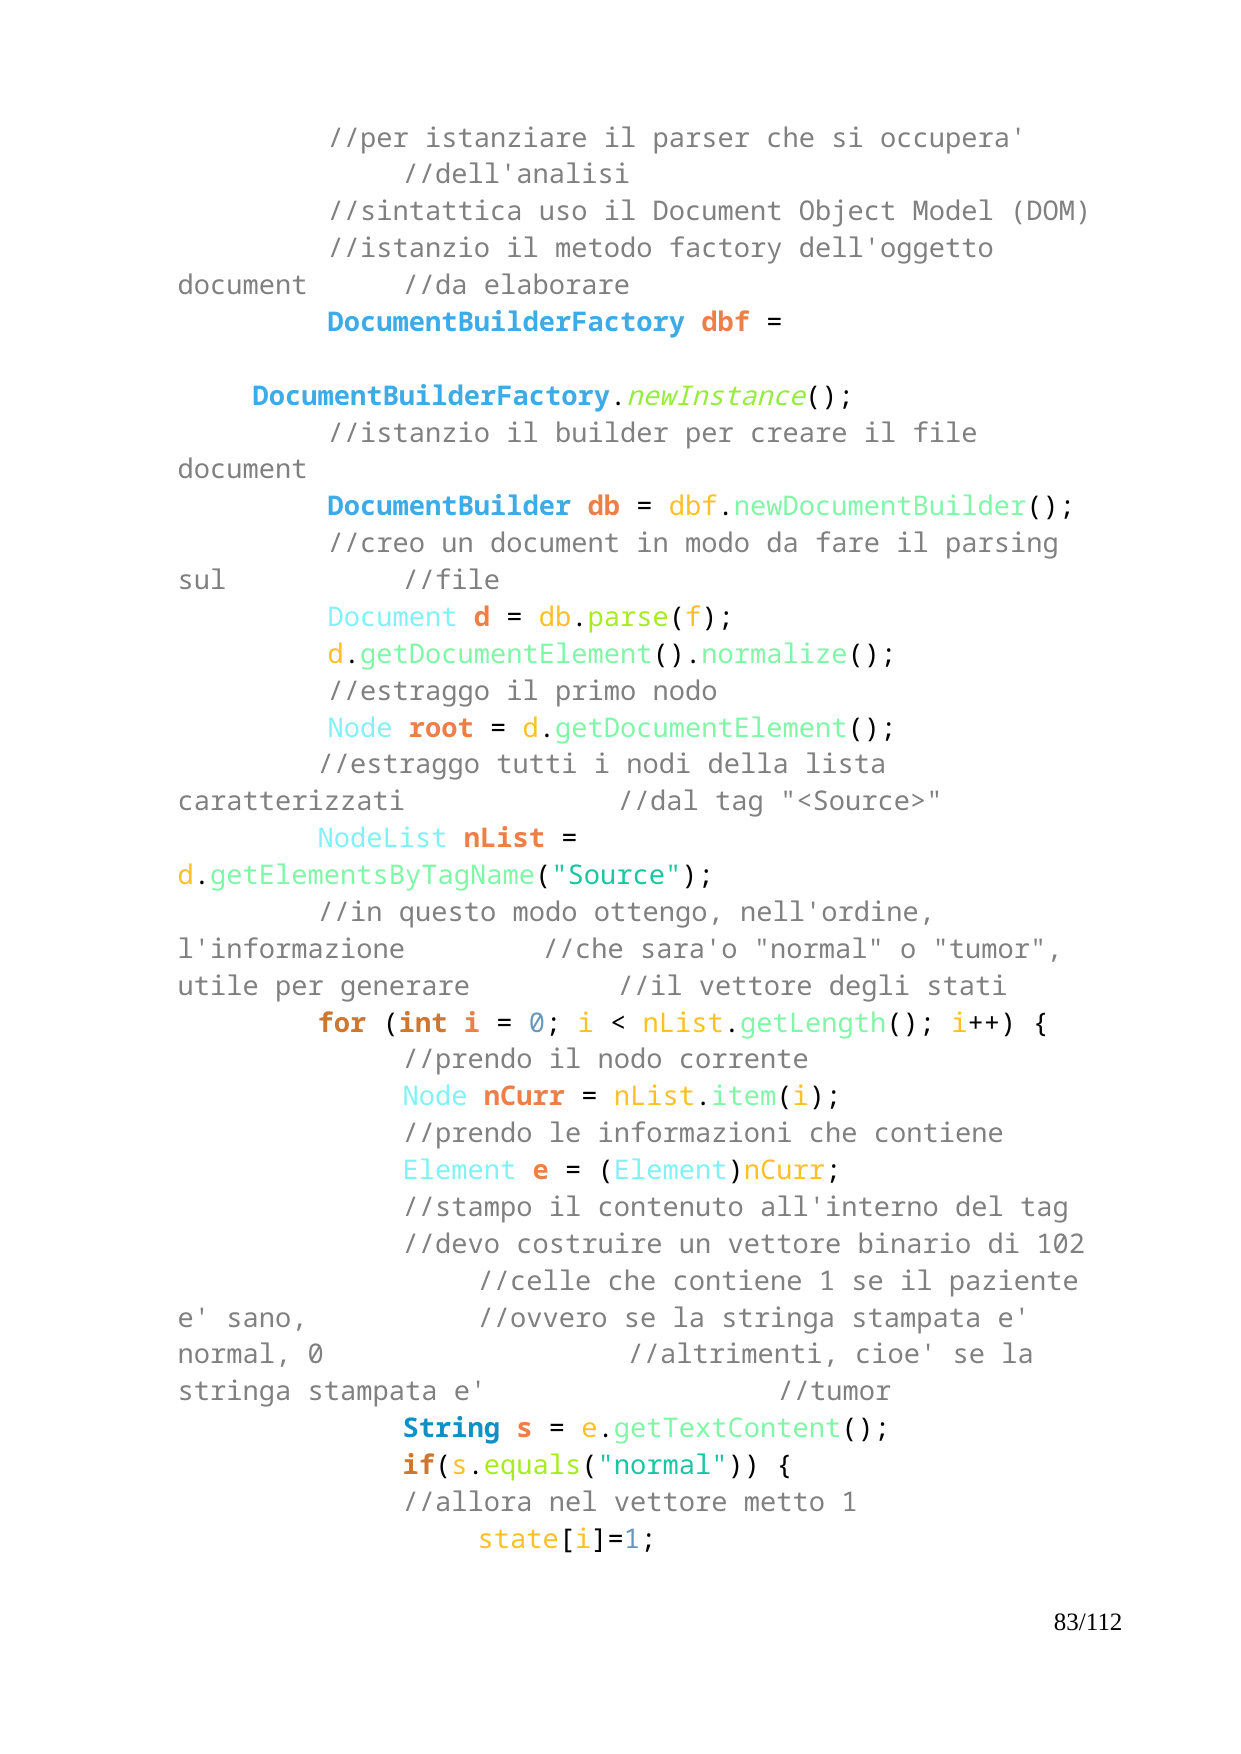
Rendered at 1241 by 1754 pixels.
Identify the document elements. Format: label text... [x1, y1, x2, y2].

text //prendo le informazioni che contiene [177, 1114, 1122, 1151]
text //estraggo il primo nodo [177, 671, 1122, 708]
text for (int i = 0; i < nList.getLength(); i++) { [177, 1003, 1122, 1040]
text NodeList nList = d.getElementsByTagName("Source"); [177, 819, 1122, 892]
text state[i]=1; [177, 1519, 1122, 1556]
text DocumentBuilderFactory dbf = DocumentBuilderFactory.newInstance(); [177, 302, 1122, 413]
text if(s.equals("normal")) { [177, 1446, 1122, 1482]
text //sintattica uso il Document Object Model (DOM) [177, 192, 1122, 229]
text DocumentBuilder db = dbf.newDocumentBuilder(); [177, 487, 1122, 524]
text //estraggo tutti i nodi della lista caratterizzati //dal tag "<Source>" [177, 745, 1122, 819]
text Document d = db.parse(f); [177, 597, 1122, 634]
text Element e = (Element)nCurr; [177, 1151, 1122, 1187]
text //in questo modo ottengo, nell'ordine, l'informazione //che sara'o "normal" o "tumor", utile per generare //il vettore degli stati [177, 892, 1122, 1003]
text //stampo il contenuto all'interno del tag [177, 1187, 1122, 1224]
text Node root = d.getDocumentElement(); [177, 708, 1122, 745]
text //per istanziare il parser che si occupera' //dell'analisi [177, 118, 1122, 192]
text String s = e.getTextContent(); [177, 1409, 1122, 1446]
text //prendo il nodo corrente [177, 1040, 1122, 1077]
text //istanzio il builder per creare il file document [177, 413, 1122, 487]
text //istanzio il metodo factory dell'oggetto document //da elaborare [177, 229, 1122, 302]
text //allora nel vettore metto 1 [177, 1482, 1122, 1519]
text //devo costruire un vettore binario di 102 //celle che contiene 1 se il paziente e' sano, //ovvero se la stringa stampata e' normal, 0 //altrimenti, cioe' se la stringa stampata e' //tumor [177, 1224, 1122, 1409]
text //creo un document in modo da fare il parsing sul //file [177, 524, 1122, 597]
text d.getDocumentElement().normalize(); [177, 634, 1122, 671]
text Node nCurr = nList.item(i); [177, 1077, 1122, 1114]
